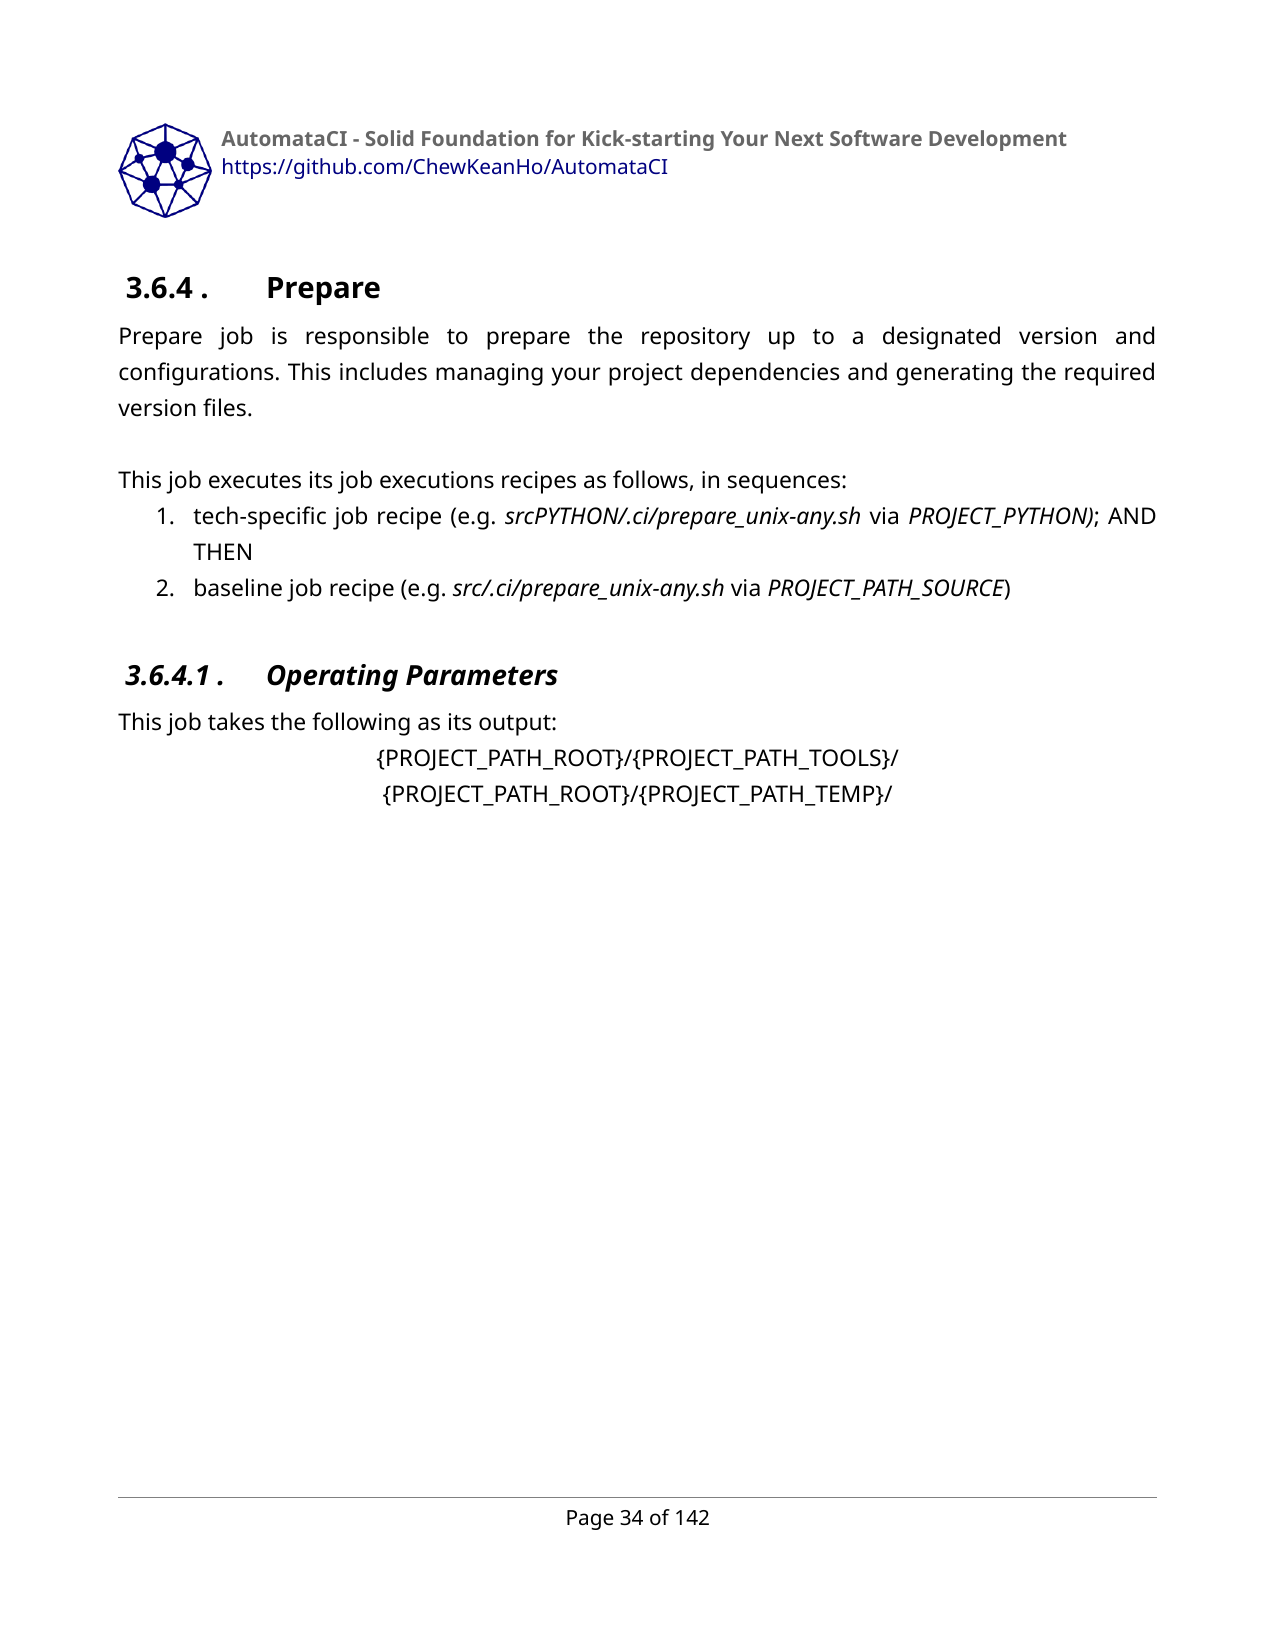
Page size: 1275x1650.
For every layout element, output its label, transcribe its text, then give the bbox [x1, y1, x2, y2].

text {PROJECT_PATH_ROOT}/{PROJECT_PATH_TEMP}/ [118, 778, 1157, 809]
list baseline job recipe (e.g. src/.ci/prepare_unix-any.sh via PROJECT_PATH_SOURCE) [156, 571, 1157, 603]
subtitle Prepare [118, 267, 1157, 307]
text This job executes its job executions recipes as follows, in sequences: [118, 464, 1157, 495]
text This job takes the following as its output: [118, 706, 1157, 737]
text {PROJECT_PATH_ROOT}/{PROJECT_PATH_TOOLS}/ [118, 742, 1157, 773]
subtitle Operating Parameters [118, 656, 1157, 693]
list tech-specific job recipe (e.g. srcPYTHON/.ci/prepare_unix-any.sh via PROJECT_PYTHON); AND THEN [156, 499, 1157, 567]
text Prepare job is responsible to prepare the repository up to a designated version and configurations. This includes managing your project dependencies and generating the required version files. [118, 320, 1157, 423]
picture [118, 123, 212, 218]
